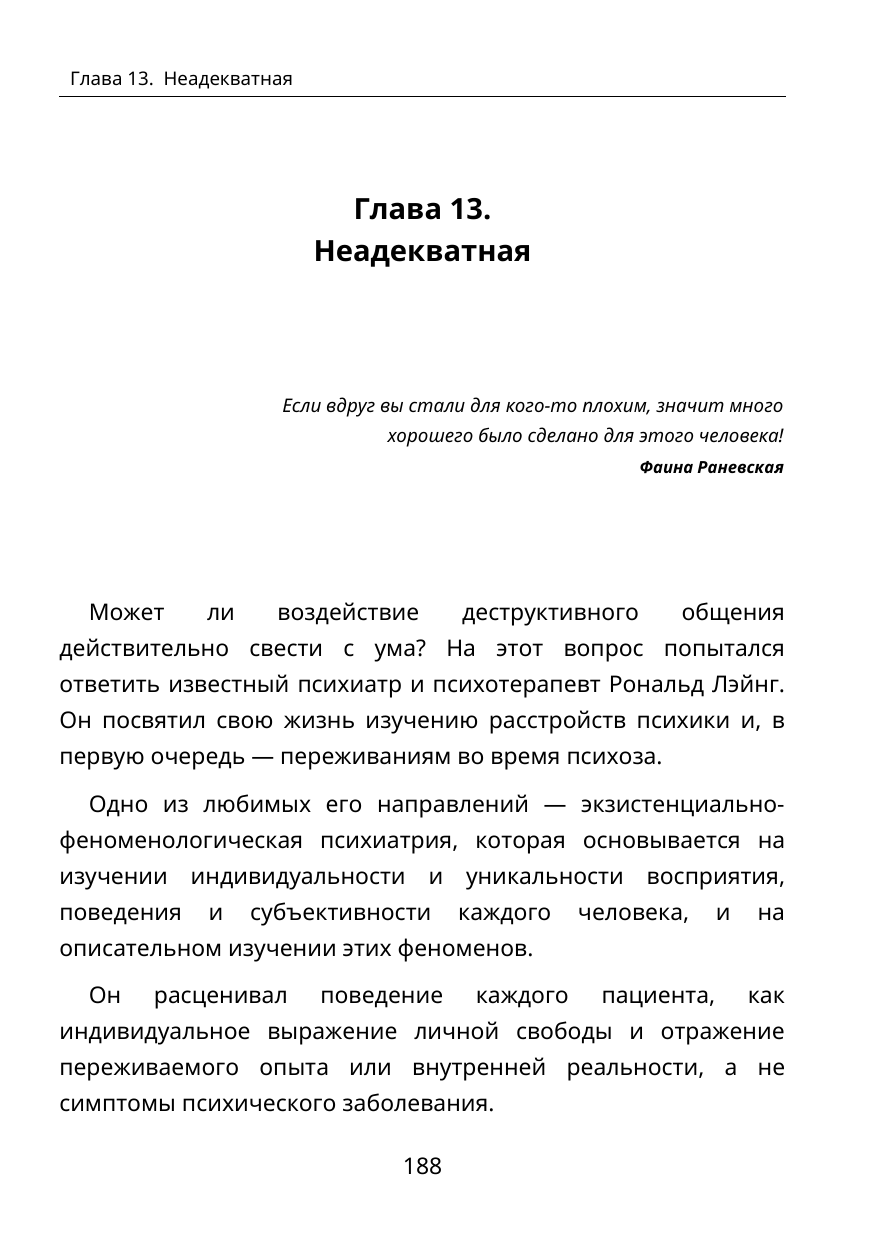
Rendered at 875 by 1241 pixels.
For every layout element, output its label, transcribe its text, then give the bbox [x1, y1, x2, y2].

text Одно из любимых его направлений — экзистенциально-феноменологическая психиатрия, которая основывается на изучении индивидуальности и уникальности восприятия, поведения и субъективности каждого человека, и на описательном изучении этих феноменов. [59, 788, 786, 963]
subtitle Глава 13. Неадекватная [59, 185, 786, 270]
text Может ли воздействие деструктивного общения действительно свести с ума? На этот вопрос попытался ответить известный психиатр и психотерапевт Рональд Лэйнг. Он посвятил свою жизнь изучению расстройств психики и, в первую очередь — переживаниям во время психоза. [59, 596, 786, 771]
text Он расценивал поведение каждого пациента, как индивидуальное выражение личной свободы и отражение переживаемого опыта или внутренней реальности, а не симптомы психического заболевания. [59, 979, 786, 1118]
text Фаина Раневская [118, 448, 786, 478]
text Если вдруг вы стали для кого-то плохим, значит много хорошего было сделано для этого человека! [207, 388, 786, 448]
